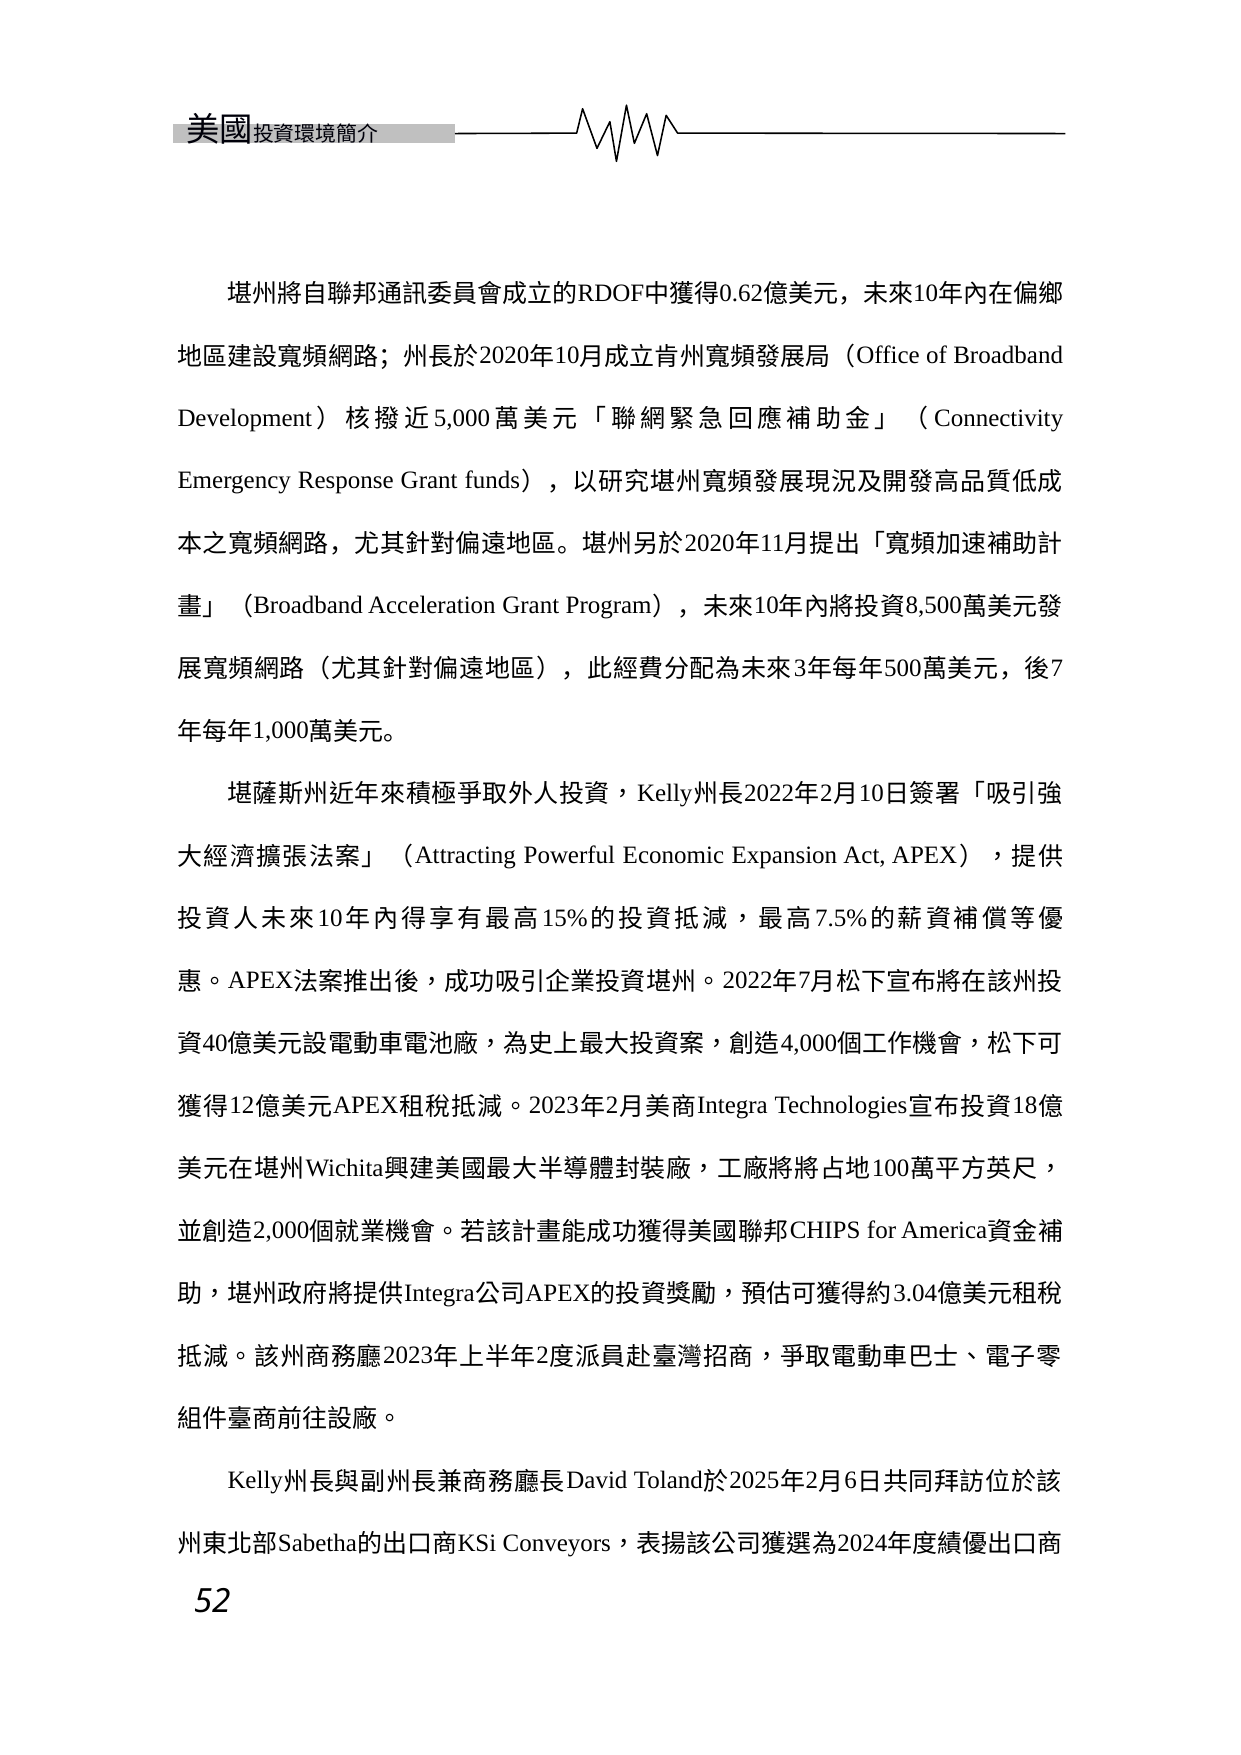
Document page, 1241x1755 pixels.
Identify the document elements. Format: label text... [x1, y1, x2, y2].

text 堪薩斯州近年來積極爭取外人投資，Kelly州長2022年2月10日簽署「吸引強大經濟擴張法案」（Attracting Powerful Economic Expansion Act, APEX），提供投資人未來10年內得享有最高15%的投資抵減，最高7.5%的薪資補償等優惠。APEX法案推出後，成功吸引企業投資堪州。2022年7月松下宣布將在該州投資40億美元設電動車電池廠，為史上最大投資案，創造4,000個工作機會，松下可獲得12億美元APEX租稅抵減。2023年2月美商Integra Technologies宣布投資18億美元在堪州Wichita興建美國最大半導體封裝廠，工廠將將占地100萬平方英尺，並創造2,000個就業機會。若該計畫能成功獲得美國聯邦CHIPS for America資金補助，堪州政府將提供Integra公司APEX的投資獎勵，預估可獲得約3.04億美元租稅抵減。該州商務廳2023年上半年2度派員赴臺灣招商，爭取電動車巴士、電子零組件臺商前往設廠。 [177, 750, 1063, 1438]
text Kelly州長與副州長兼商務廳長David Toland於2025年2月6日共同拜訪位於該州東北部Sabetha的出口商KSi Conveyors，表揚該公司獲選為2024年度績優出口商 [177, 1438, 1063, 1563]
text 堪州將自聯邦通訊委員會成立的RDOF中獲得0.62億美元，未來10年內在偏鄉地區建設寬頻網路；州長於2020年10月成立肯州寬頻發展局（Office of Broadband Development）核撥近5,000萬美元「聯網緊急回應補助金」（Connectivity Emergency Response Grant funds），以研究堪州寬頻發展現況及開發高品質低成本之寬頻網路，尤其針對偏遠地區。堪州另於2020年11月提出「寬頻加速補助計畫」（Broadband Acceleration Grant Program），未來10年內將投資8,500萬美元發展寬頻網路（尤其針對偏遠地區），此經費分配為未來3年每年500萬美元，後7年每年1,000萬美元。 [177, 250, 1063, 750]
